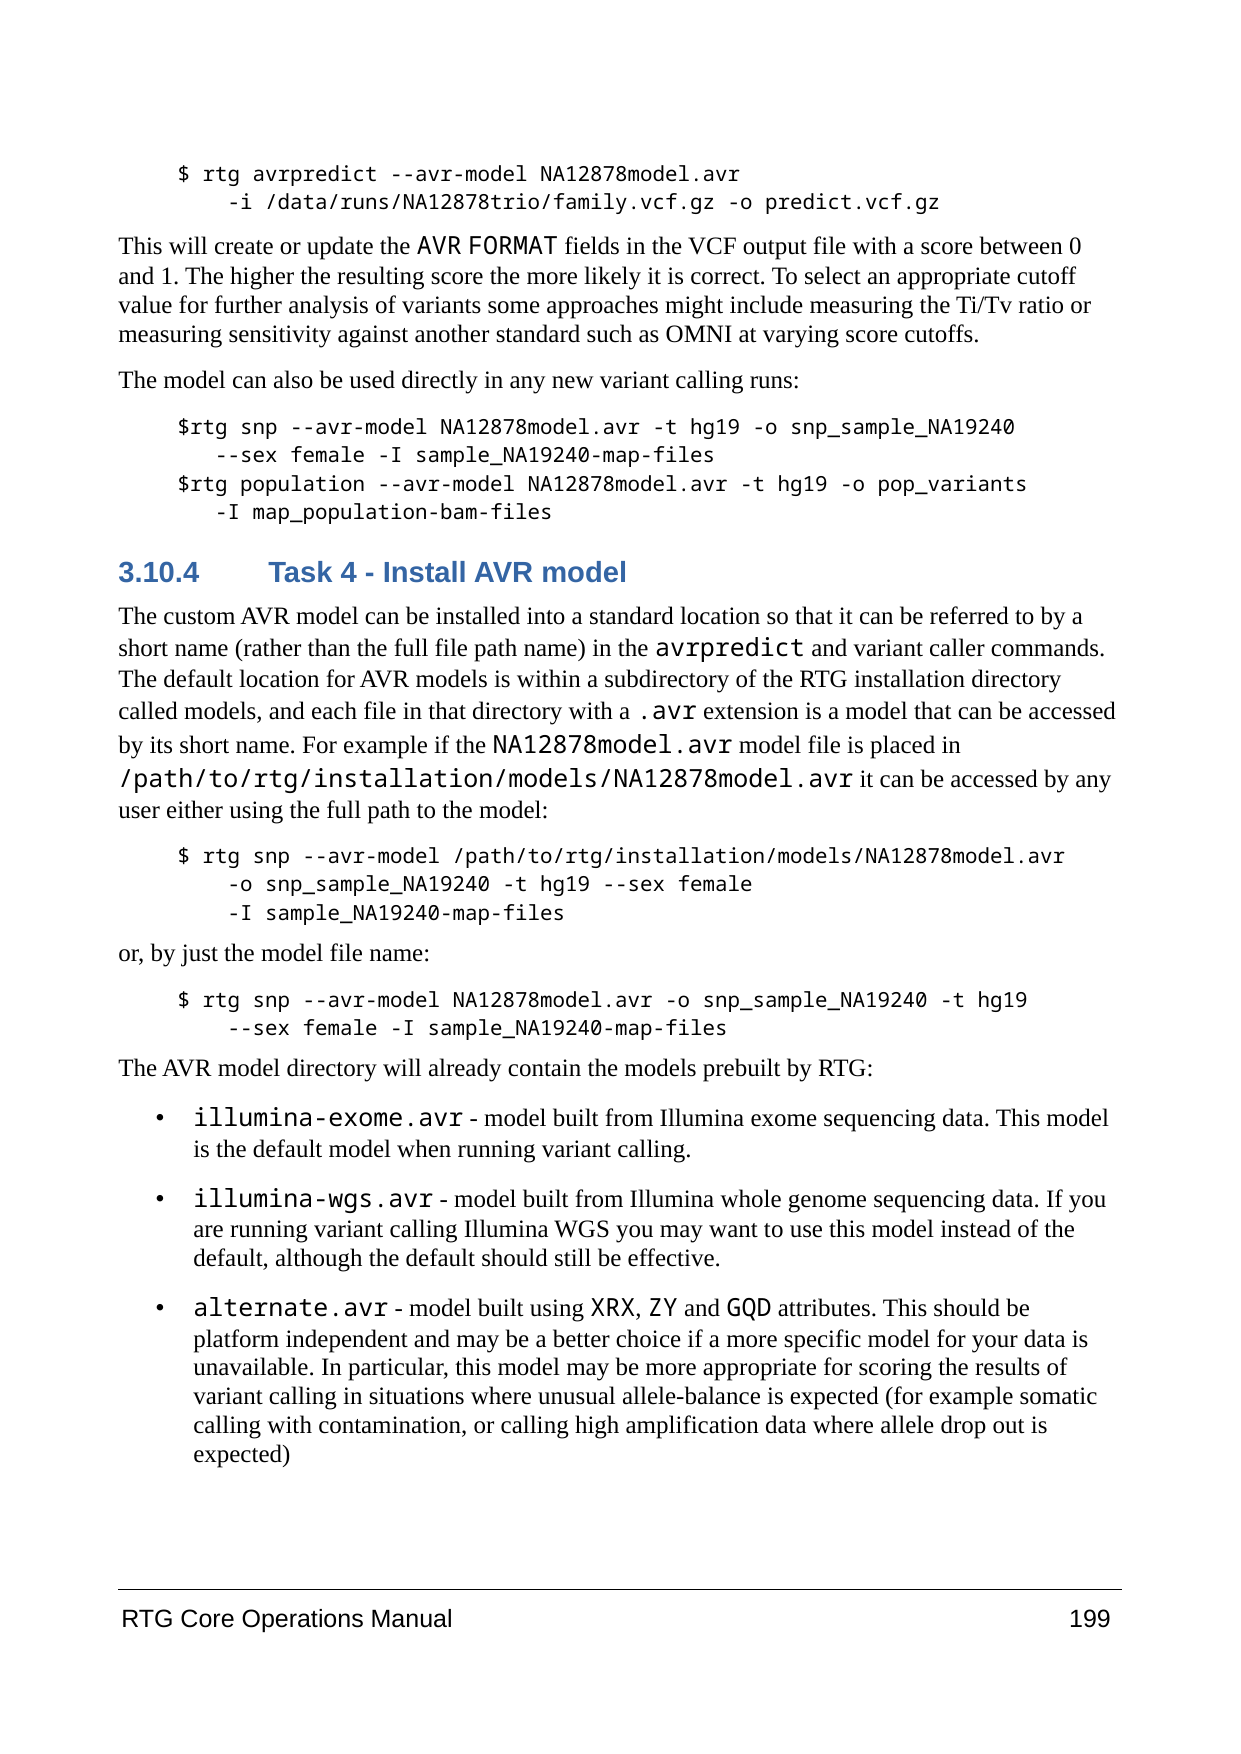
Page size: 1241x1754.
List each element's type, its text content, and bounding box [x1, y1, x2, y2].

text --sex female -I sample_NA19240-map-files [177, 440, 1122, 469]
text The model can also be used directly in any new variant calling runs: [118, 365, 1122, 394]
list illumina-wgs.avr - model built from Illumina whole genome sequencing data. If you are running variant calling Illumina WGS you may want to use this model instead of the default, although the default should still be effective. [156, 1180, 1122, 1272]
text $ rtg snp --avr-model /path/to/rtg/installation/models/NA12878model.avr [177, 841, 1122, 869]
text The AVR model directory will already contain the models prebuilt by RTG: [118, 1053, 1122, 1082]
text $ rtg snp --avr-model NA12878model.avr -o snp_sample_NA19240 -t hg19 [177, 985, 1122, 1013]
text -o snp_sample_NA19240 -t hg19 --sex female [177, 869, 1122, 898]
text $rtg snp --avr-model NA12878model.avr -t hg19 -o snp_sample_NA19240 [177, 412, 1122, 440]
text The custom AVR model can be installed into a standard location so that it can be referred to by a short name (rather than the full file path name) in the avrpredict and variant caller commands. The default location for AVR models is within a subdirectory of the RTG installation directory called models, and each file in that directory with a .avr extension is a model that can be accessed by its short name. For example if the NA12878model.avr model file is placed in /path/to/rtg/installation/models/NA12878model.avr it can be accessed by any user either using the full path to the model: [118, 601, 1122, 823]
text -i /data/runs/NA12878trio/family.vcf.gz -o predict.vcf.gz [177, 187, 1122, 216]
list alternate.avr - model built using XRX, ZY and GQD attributes. This should be platform independent and may be a better choice if a more specific model for your data is unavailable. In particular, this model may be more appropriate for scoring the results of variant calling in situations where unusual allele-balance is expected (for example somatic calling with contamination, or calling high amplification data where allele drop out is expected) [156, 1289, 1122, 1467]
text This will create or update the AVR FORMAT fields in the VCF output file with a score between 0 and 1. The higher the resulting score the more likely it is correct. To select an appropriate cutoff value for further analysis of variants some approaches might include measuring the Ti/Tv ratio or measuring sensitivity against another standard such as OMNI at varying score cutoffs. [118, 227, 1122, 348]
text -I sample_NA19240-map-files [177, 898, 1122, 926]
text --sex female -I sample_NA19240-map-files [177, 1013, 1122, 1042]
text $ rtg avrpredict --avr-model NA12878model.avr [177, 159, 1122, 187]
text or, by just the model file name: [118, 938, 1122, 967]
list illumina-exome.avr - model built from Illumina exome sequencing data. This model is the default model when running variant calling. [156, 1100, 1122, 1163]
text -I map_population-bam-files [177, 497, 1122, 526]
subtitle Task 4 - Install AVR model [118, 555, 1122, 588]
text $rtg population --avr-model NA12878model.avr -t hg19 -o pop_variants [177, 469, 1122, 497]
